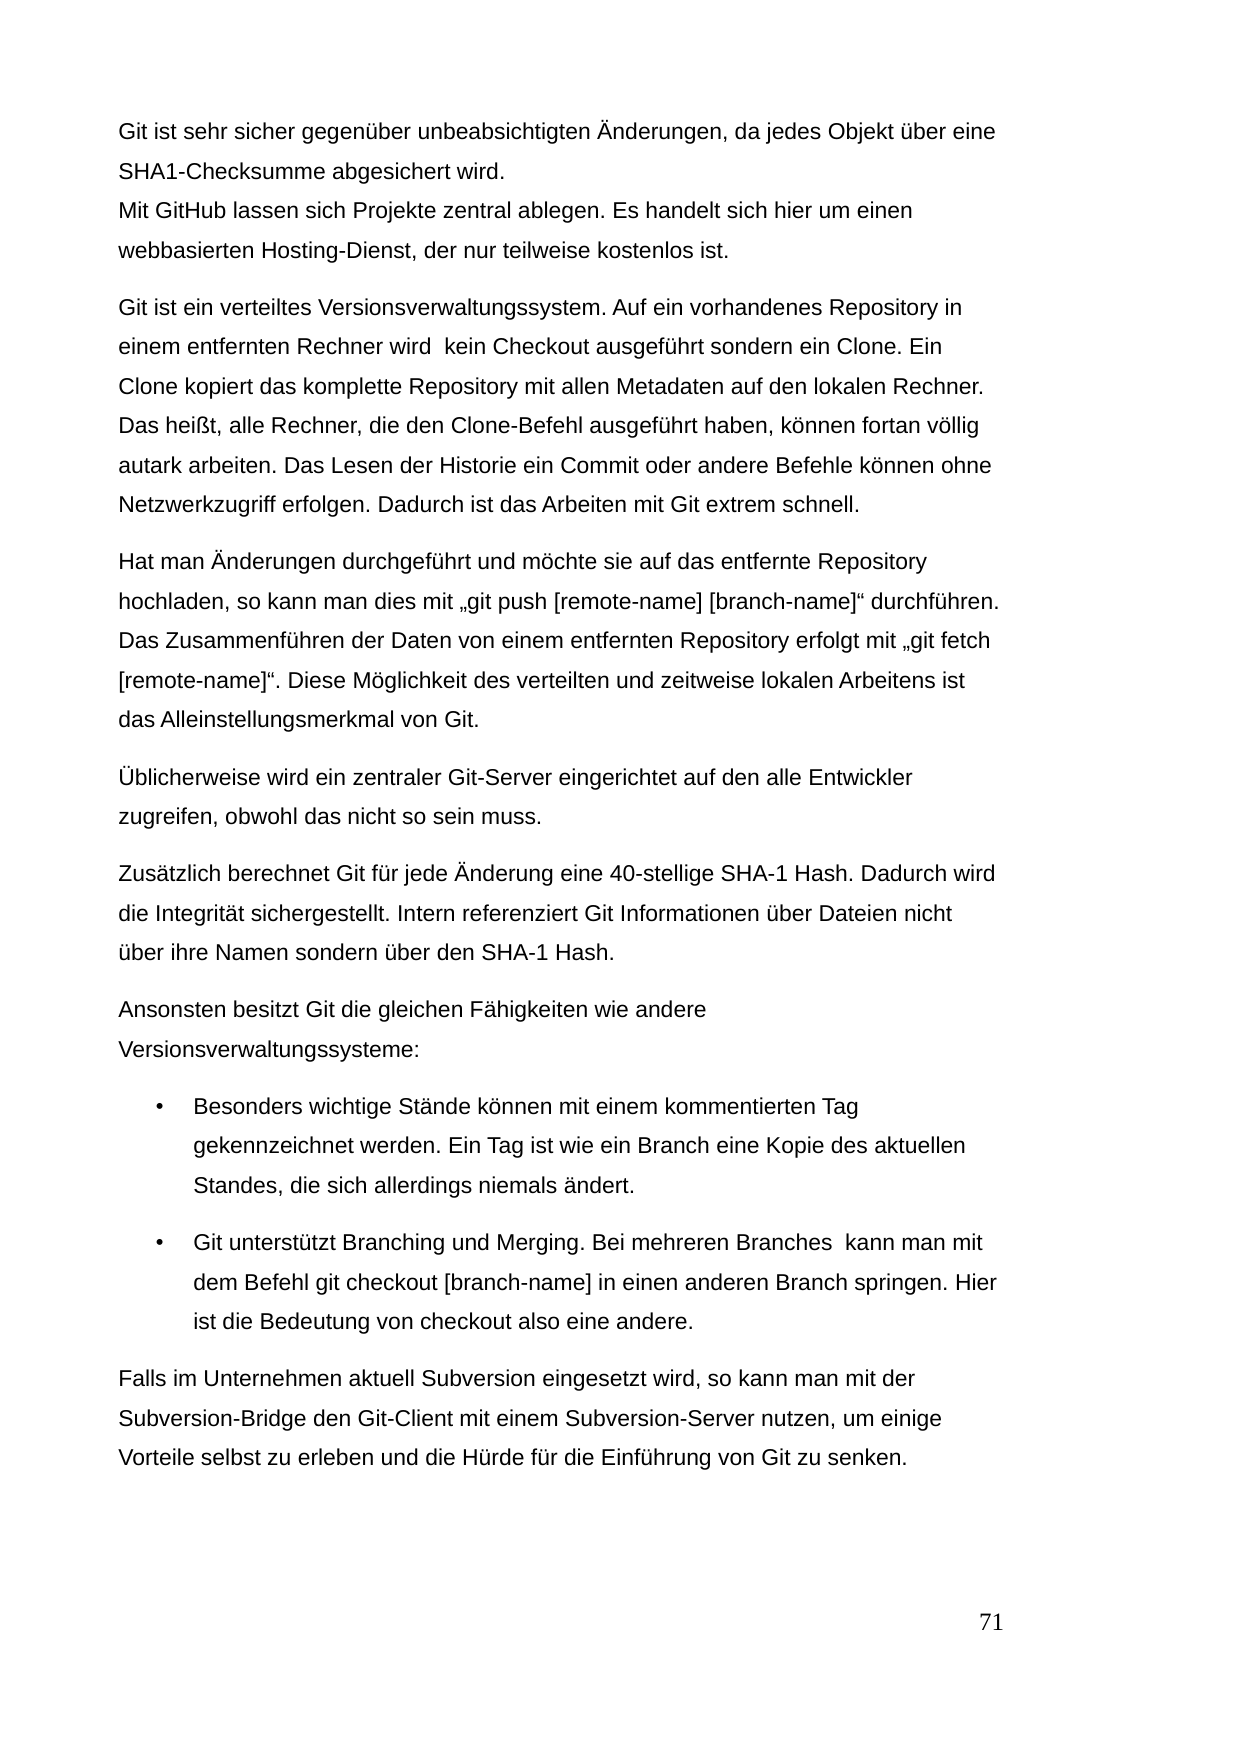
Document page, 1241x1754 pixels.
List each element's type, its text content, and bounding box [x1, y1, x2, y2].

text Git ist ein verteiltes Versionsverwaltungssystem. Auf ein vorhandenes Repository in einem entfernten Rechner wird kein Checkout ausgeführt sondern ein Clone. Ein Clone kopiert das komplette Repository mit allen Metadaten auf den lokalen Rechner. Das heißt, alle Rechner, die den Clone-Befehl ausgeführt haben, können fortan völlig autark arbeiten. Das Lesen der Historie ein Commit oder andere Befehle können ohne Netzwerkzugriff erfolgen. Dadurch ist das Arbeiten mit Git extrem schnell. [118, 294, 1004, 517]
list Besonders wichtige Stände können mit einem kommentierten Tag gekennzeichnet werden. Ein Tag ist wie ein Branch eine Kopie des aktuellen Standes, die sich allerdings niemals ändert. [156, 1093, 1004, 1198]
text Git ist sehr sicher gegenüber unbeabsichtigten Änderungen, da jedes Objekt über eine SHA1-Checksumme abgesichert wird. [118, 118, 1004, 184]
text Mit GitHub lassen sich Projekte zentral ablegen. Es handelt sich hier um einen webbasierten Hosting-Dienst, der nur teilweise kostenlos ist. [118, 197, 1004, 263]
text Üblicherweise wird ein zentraler Git-Server eingerichtet auf den alle Entwickler zugreifen, obwohl das nicht so sein muss. [118, 763, 1004, 829]
text Hat man Änderungen durchgeführt und möchte sie auf das entfernte Repository hochladen, so kann man dies mit „git push [remote-name] [branch-name]“ durchführen. Das Zusammenführen der Daten von einem entfernten Repository erfolgt mit „git fetch [remote-name]“. Diese Möglichkeit des verteilten und zeitweise lokalen Arbeitens ist das Alleinstellungsmerkmal von Git. [118, 548, 1004, 733]
text Ansonsten besitzt Git die gleichen Fähigkeiten wie andere Versionsverwaltungssysteme: [118, 996, 1004, 1062]
text Zusätzlich berechnet Git für jede Änderung eine 40-stellige SHA-1 Hash. Dadurch wird die Integrität sichergestellt. Intern referenziert Git Informationen über Dateien nicht über ihre Namen sondern über den SHA-1 Hash. [118, 860, 1004, 965]
text Falls im Unternehmen aktuell Subversion eingesetzt wird, so kann man mit der Subversion-Bridge den Git-Client mit einem Subversion-Server nutzen, um einige Vorteile selbst zu erleben und die Hürde für die Einführung von Git zu senken. [118, 1365, 1004, 1471]
list Git unterstützt Branching und Merging. Bei mehreren Branches kann man mit dem Befehl git checkout [branch-name] in einen anderen Branch springen. Hier ist die Bedeutung von checkout also eine andere. [156, 1229, 1004, 1334]
